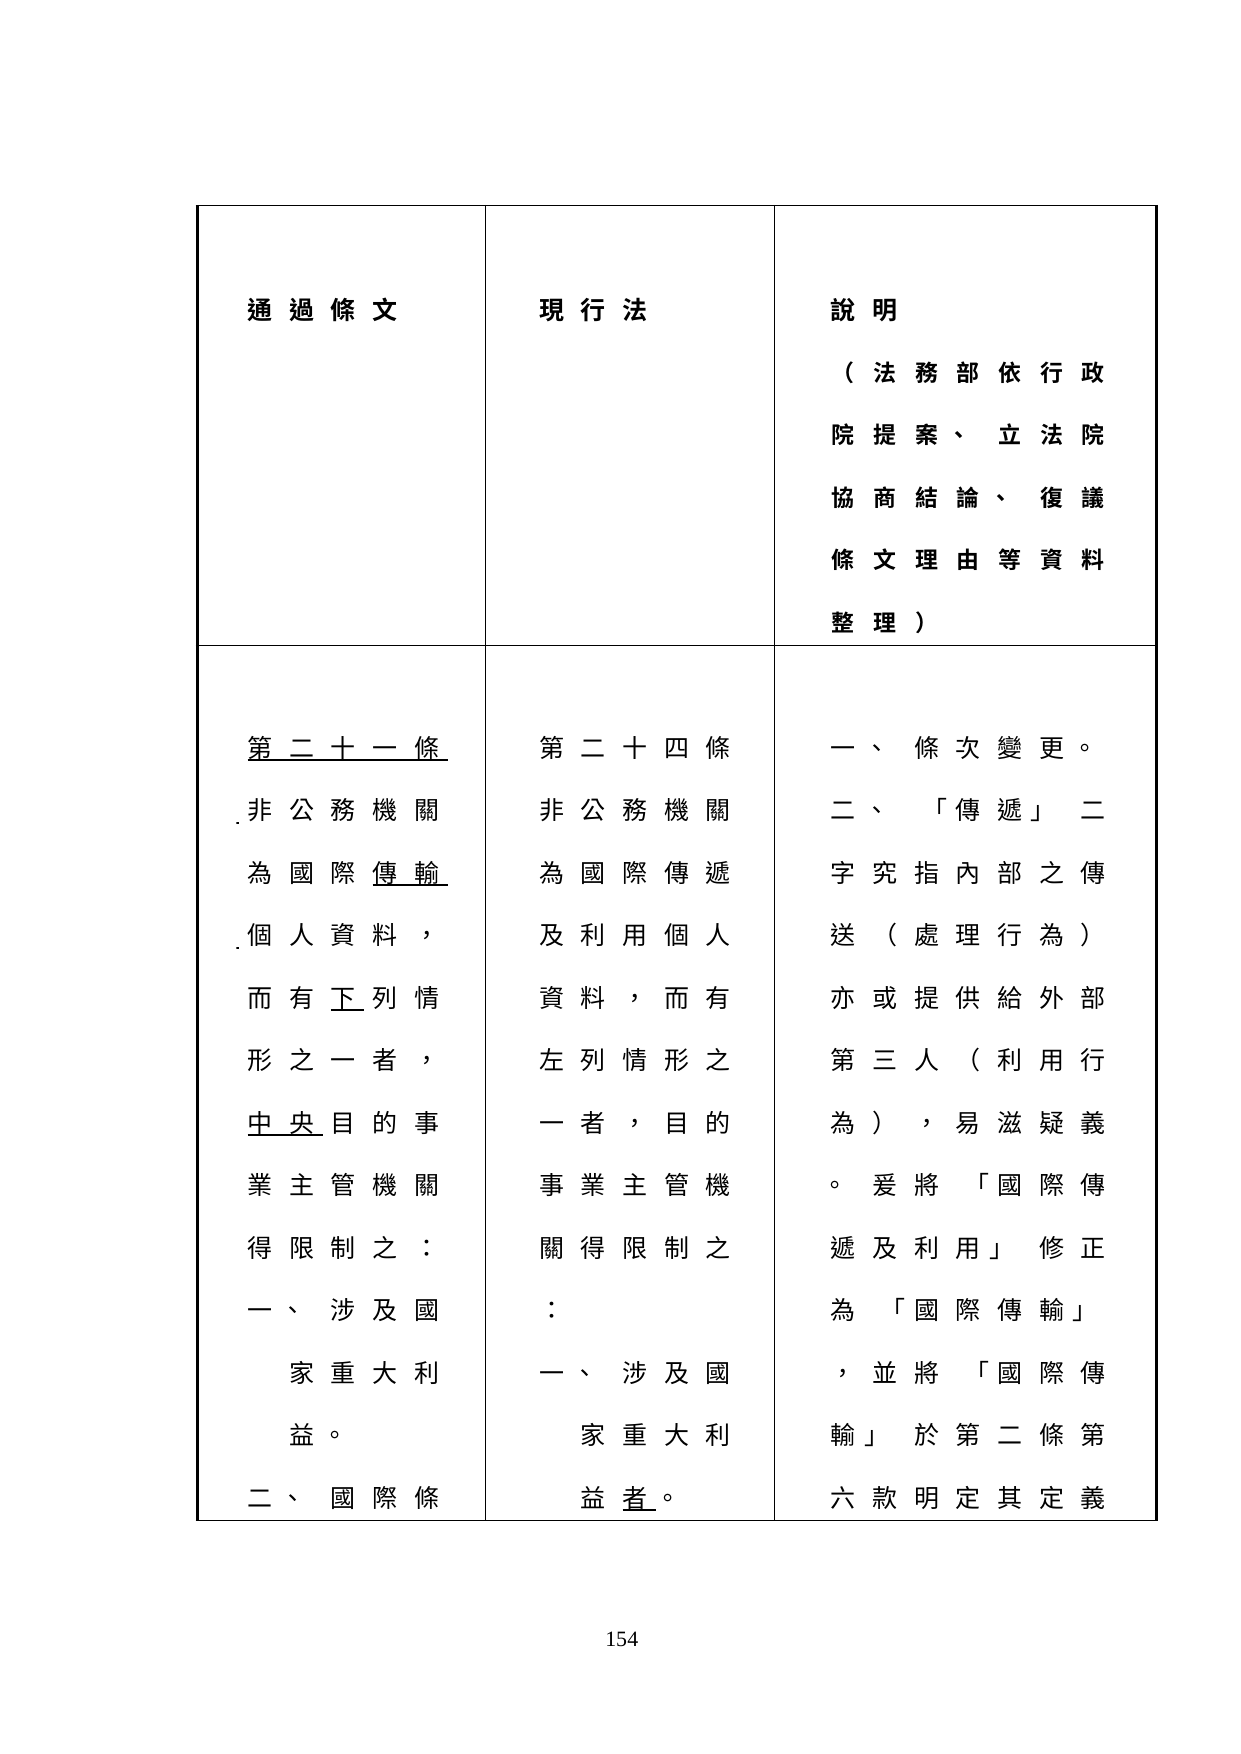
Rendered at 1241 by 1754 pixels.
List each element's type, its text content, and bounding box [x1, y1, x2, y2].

table_cell 第二十一條 非公務機關為國際傳輸個人資料，而有下列情形之一者，中央目的事業主管機關得限制之： 一、涉及國家重大利益。 二、國際條 [199, 646, 485, 1520]
table_cell 第二十四條 非公務機關為國際傳遞及利用個人資料，而有左列情形之一者，目的事業主管機關得限制之： 一、涉及國家重大利益者。 [486, 646, 774, 1520]
table_cell 一、條次變更。 二、「傳遞」二字究指內部之傳送（處理行為）亦或提供給外部第三人（利用行為），易滋疑義。爰將「國際傳遞及利用」修正為「國際傳輸」，並將「國際傳輸」於第二條第六款明定其定義 [775, 646, 1155, 1520]
table_header 通過條文 [199, 206, 485, 645]
table_header 說明 （法務部依行政院提案、立法院協商結論、復議條文理由等資料整理） [775, 206, 1155, 645]
table_header 現行法 [486, 206, 774, 645]
